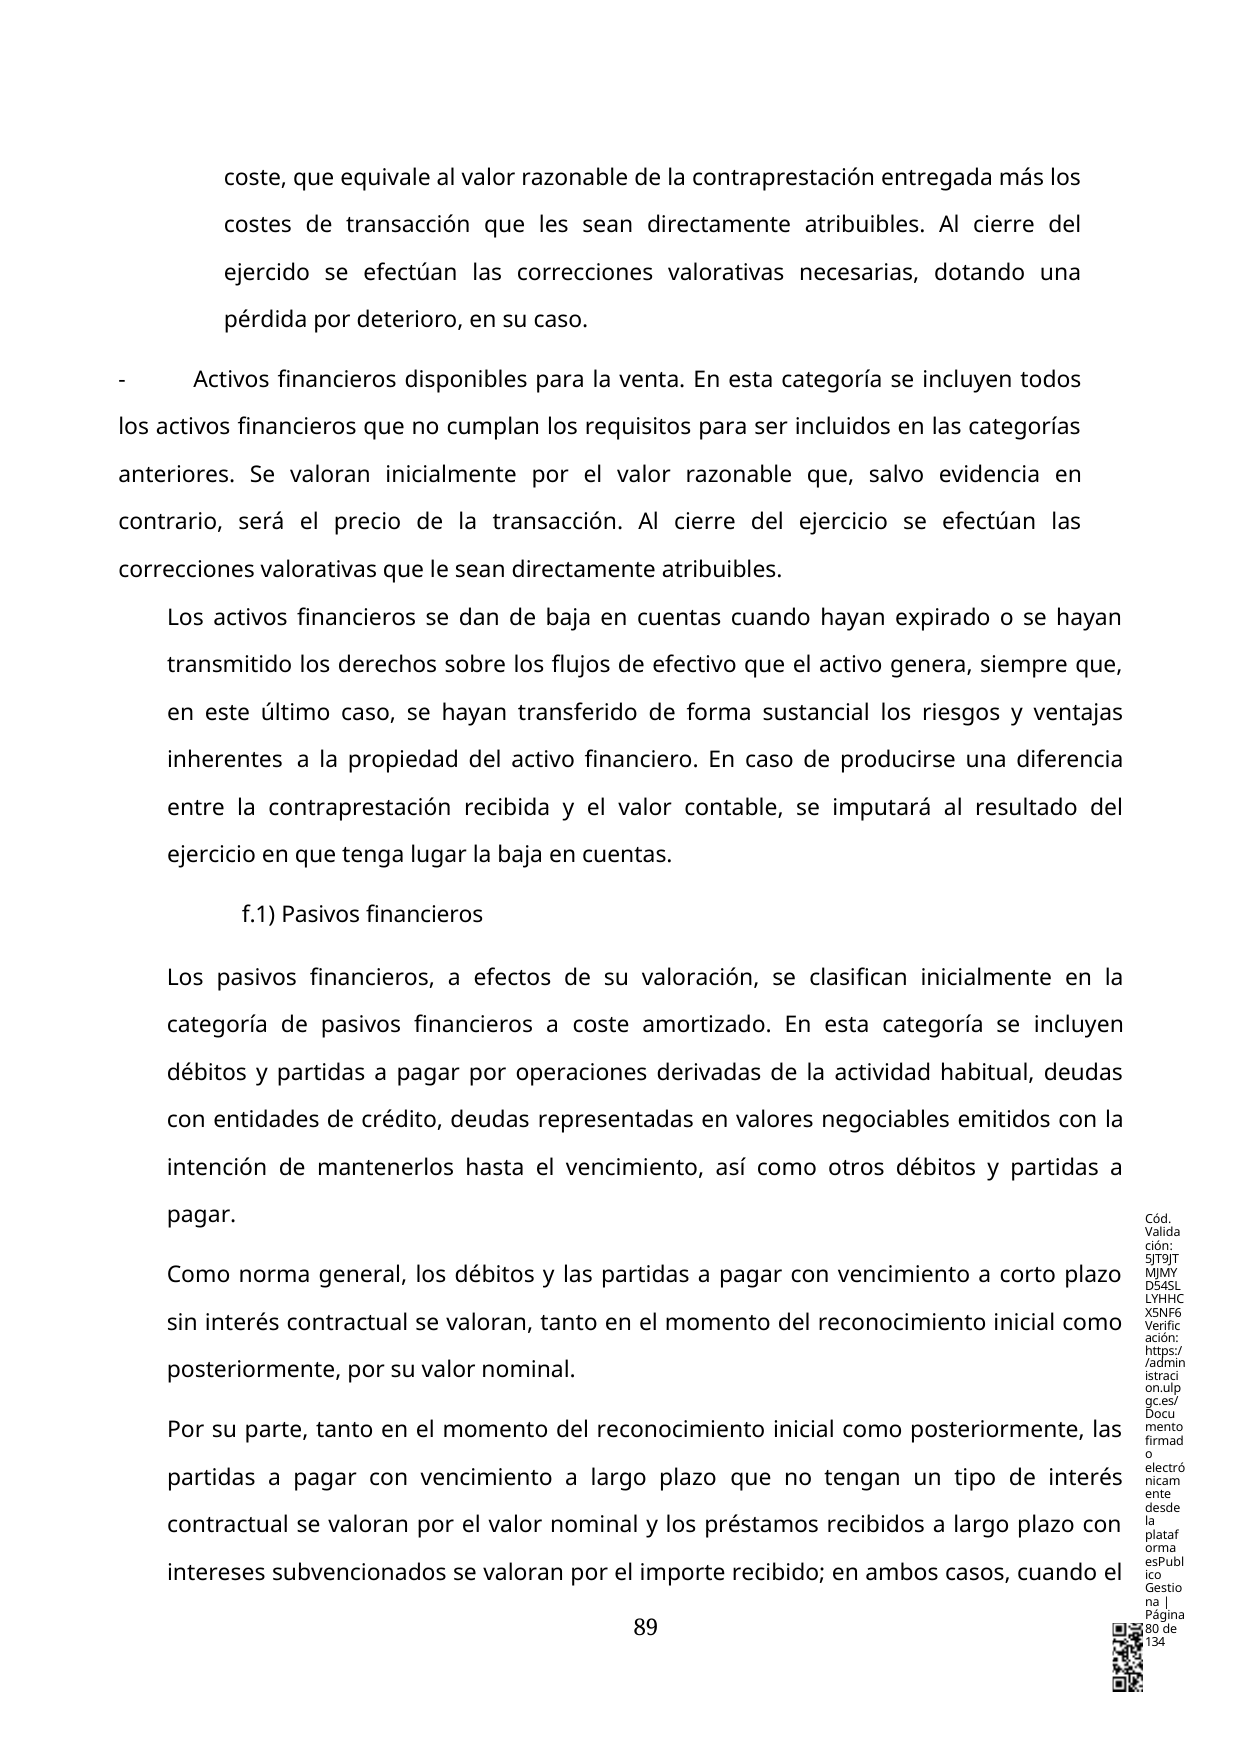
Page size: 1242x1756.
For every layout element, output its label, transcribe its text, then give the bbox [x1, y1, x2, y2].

text coste, que equivale al valor razonable de la contraprestación entregada más los costes de transacción que les sean directamente atribuibles. Al cierre del ejercido se efectúan las correcciones valorativas necesarias, dotando una pérdida por deterioro, en su caso. [224, 160, 1082, 334]
text Por su parte, tanto en el momento del reconocimiento inicial como posteriormente, las partidas a pagar con vencimiento a largo plazo que no tengan un tipo de interés contractual se valoran por el valor nominal y los préstamos recibidos a largo plazo con intereses subvencionados se valoran por el importe recibido; en ambos casos, cuando el [167, 1413, 1124, 1587]
text Documento firmado electrónicamente desde la plataforma esPublico Gestiona | Página 80 de 134 [1145, 1407, 1186, 1649]
text Los activos financieros se dan de baja en cuentas cuando hayan expirado o se hayan transmitido los derechos sobre los flujos de efectivo que el activo genera, siempre que, en este último caso, se hayan transferido de forma sustancial los riesgos y ventajas inherentes a la propiedad del activo financiero. En caso de producirse una diferencia entre la contraprestación recibida y el valor contable, se imputará al resultado del ejercicio en que tenga lugar la baja en cuentas. [167, 601, 1124, 869]
text Cód. Validación: 5JT9JTMJMYD54SLLYHHCX5NF6 [1145, 1212, 1186, 1320]
text f.1) Pasivos financieros [242, 898, 1168, 929]
text Como norma general, los débitos y las partidas a pagar con vencimiento a corto plazo sin interés contractual se valoran, tanto en el momento del reconocimiento inicial como posteriormente, por su valor nominal. [167, 1258, 1124, 1384]
text Los pasivos financieros, a efectos de su valoración, se clasifican inicialmente en la categoría de pasivos financieros a coste amortizado. En esta categoría se incluyen débitos y partidas a pagar por operaciones derivadas de la actividad habitual, deudas con entidades de crédito, deudas representadas en valores negociables emitidos con la intención de mantenerlos hasta el vencimiento, así como otros débitos y partidas a pagar. [167, 961, 1124, 1229]
text [1143, 1211, 1186, 1755]
list Activos financieros disponibles para la venta. En esta categoría se incluyen todos los activos financieros que no cumplan los requisitos para ser incluidos en las categorías anteriores. Se valoran inicialmente por el valor razonable que, salvo evidencia en contrario, será el precio de la transacción. Al cierre del ejercicio se efectúan las correcciones valorativas que le sean directamente atribuibles. [118, 363, 1082, 584]
text Verificación: https://administracion.ulpgc.es/ [1145, 1320, 1186, 1407]
